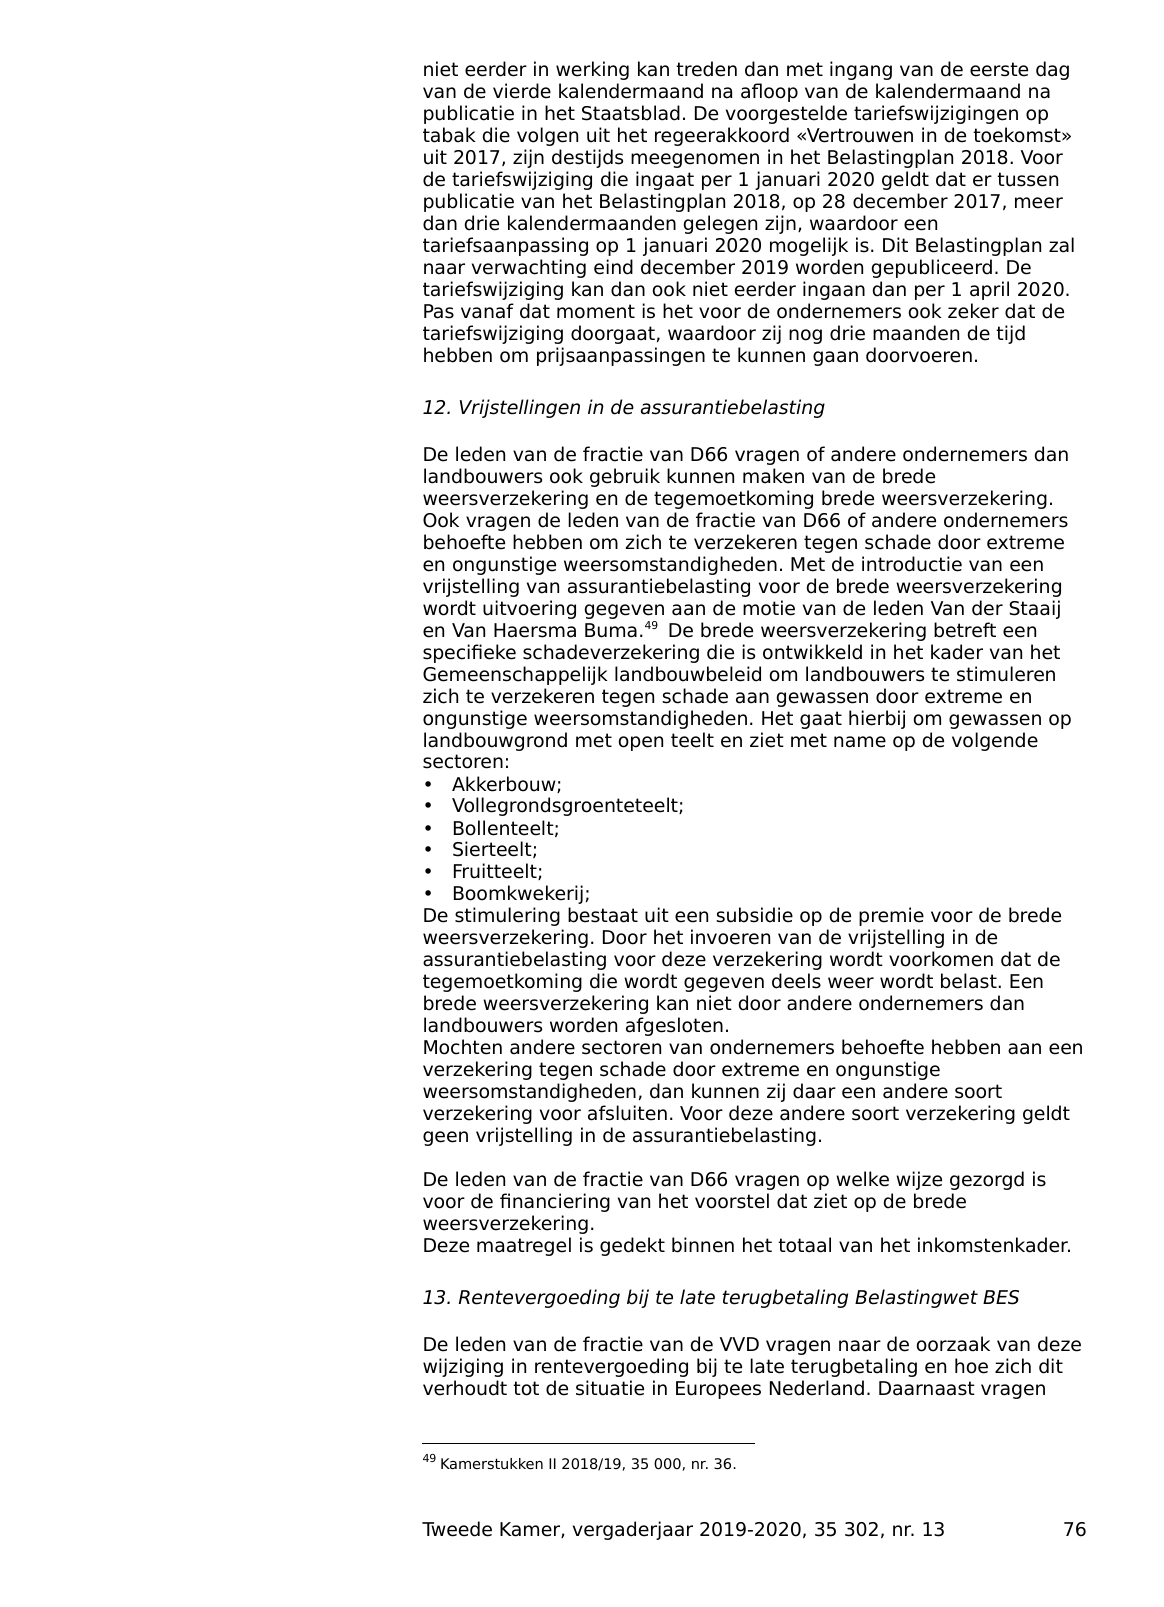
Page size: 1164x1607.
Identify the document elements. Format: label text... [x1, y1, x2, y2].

subtitle 12. Vrijstellingen in de assurantiebelasting [422, 397, 1087, 419]
text • Akkerbouw; [422, 773, 1087, 795]
text De leden van de fractie van D66 vragen of andere ondernemers dan landbouwers ook gebruik kunnen maken van de brede weersverzekering en de tegemoetkoming brede weersverzekering. Ook vragen de leden van de fractie van D66 of andere ondernemers behoefte hebben om zich te verzekeren tegen schade door extreme en ongunstige weersomstandigheden. Met de introductie van een vrijstelling van assurantiebelasting voor de brede weersverzekering wordt uitvoering gegeven aan de motie van de leden Van der Staaij en Van Haersma Buma. De brede weersverzekering betreft een specifieke schadeverzekering die is ontwikkeld in het kader van het Gemeenschappelijk landbouwbeleid om landbouwers te stimuleren zich te verzekeren tegen schade aan gewassen door extreme en ongunstige weersomstandigheden. Het gaat hierbij om gewassen op landbouwgrond met open teelt en ziet met name op de volgende sectoren: [422, 444, 1087, 773]
text Deze maatregel is gedekt binnen het totaal van het inkomstenkader. [422, 1235, 1087, 1257]
text De leden van de fractie van D66 vragen op welke wijze gezorgd is voor de financiering van het voorstel dat ziet op de brede weersverzekering. [422, 1169, 1087, 1235]
text De stimulering bestaat uit een subsidie op de premie voor de brede weersverzekering. Door het invoeren van de vrijstelling in de assurantiebelasting voor deze verzekering wordt voorkomen dat de tegemoetkoming die wordt gegeven deels weer wordt belast. Een brede weersverzekering kan niet door andere ondernemers dan landbouwers worden afgesloten. [422, 905, 1087, 1037]
subtitle 13. Rentevergoeding bij te late terugbetaling Belastingwet BES [422, 1287, 1087, 1309]
text niet eerder in werking kan treden dan met ingang van de eerste dag van de vierde kalendermaand na afloop van de kalendermaand na publicatie in het Staatsblad. De voorgestelde tariefswijzigingen op tabak die volgen uit het regeerakkoord «Vertrouwen in de toekomst» uit 2017, zijn destijds meegenomen in het Belastingplan 2018. Voor de tariefswijziging die ingaat per 1 januari 2020 geldt dat er tussen publicatie van het Belastingplan 2018, op 28 december 2017, meer dan drie kalendermaanden gelegen zijn, waardoor een tariefsaanpassing op 1 januari 2020 mogelijk is. Dit Belastingplan zal naar verwachting eind december 2019 worden gepubliceerd. De tariefswijziging kan dan ook niet eerder ingaan dan per 1 april 2020. Pas vanaf dat moment is het voor de ondernemers ook zeker dat de tariefswijziging doorgaat, waardoor zij nog drie maanden de tijd hebben om prijsaanpassingen te kunnen gaan doorvoeren. [422, 59, 1087, 367]
text Kamerstukken II 2018/19, 35 000, nr. 36. [422, 1452, 1087, 1474]
text • Bollenteelt; [422, 817, 1087, 839]
text • Boomkwekerij; [422, 883, 1087, 905]
text Mochten andere sectoren van ondernemers behoefte hebben aan een verzekering tegen schade door extreme en ongunstige weersomstandigheden, dan kunnen zij daar een andere soort verzekering voor afsluiten. Voor deze andere soort verzekering geldt geen vrijstelling in de assurantiebelasting. [422, 1037, 1087, 1147]
text • Sierteelt; [422, 839, 1087, 861]
text • Fruitteelt; [422, 861, 1087, 883]
text • Vollegrondsgroenteteelt; [422, 795, 1087, 817]
text De leden van de fractie van de VVD vragen naar de oorzaak van deze wijziging in rentevergoeding bij te late terugbetaling en hoe zich dit verhoudt tot de situatie in Europees Nederland. Daarnaast vragen [422, 1334, 1087, 1400]
